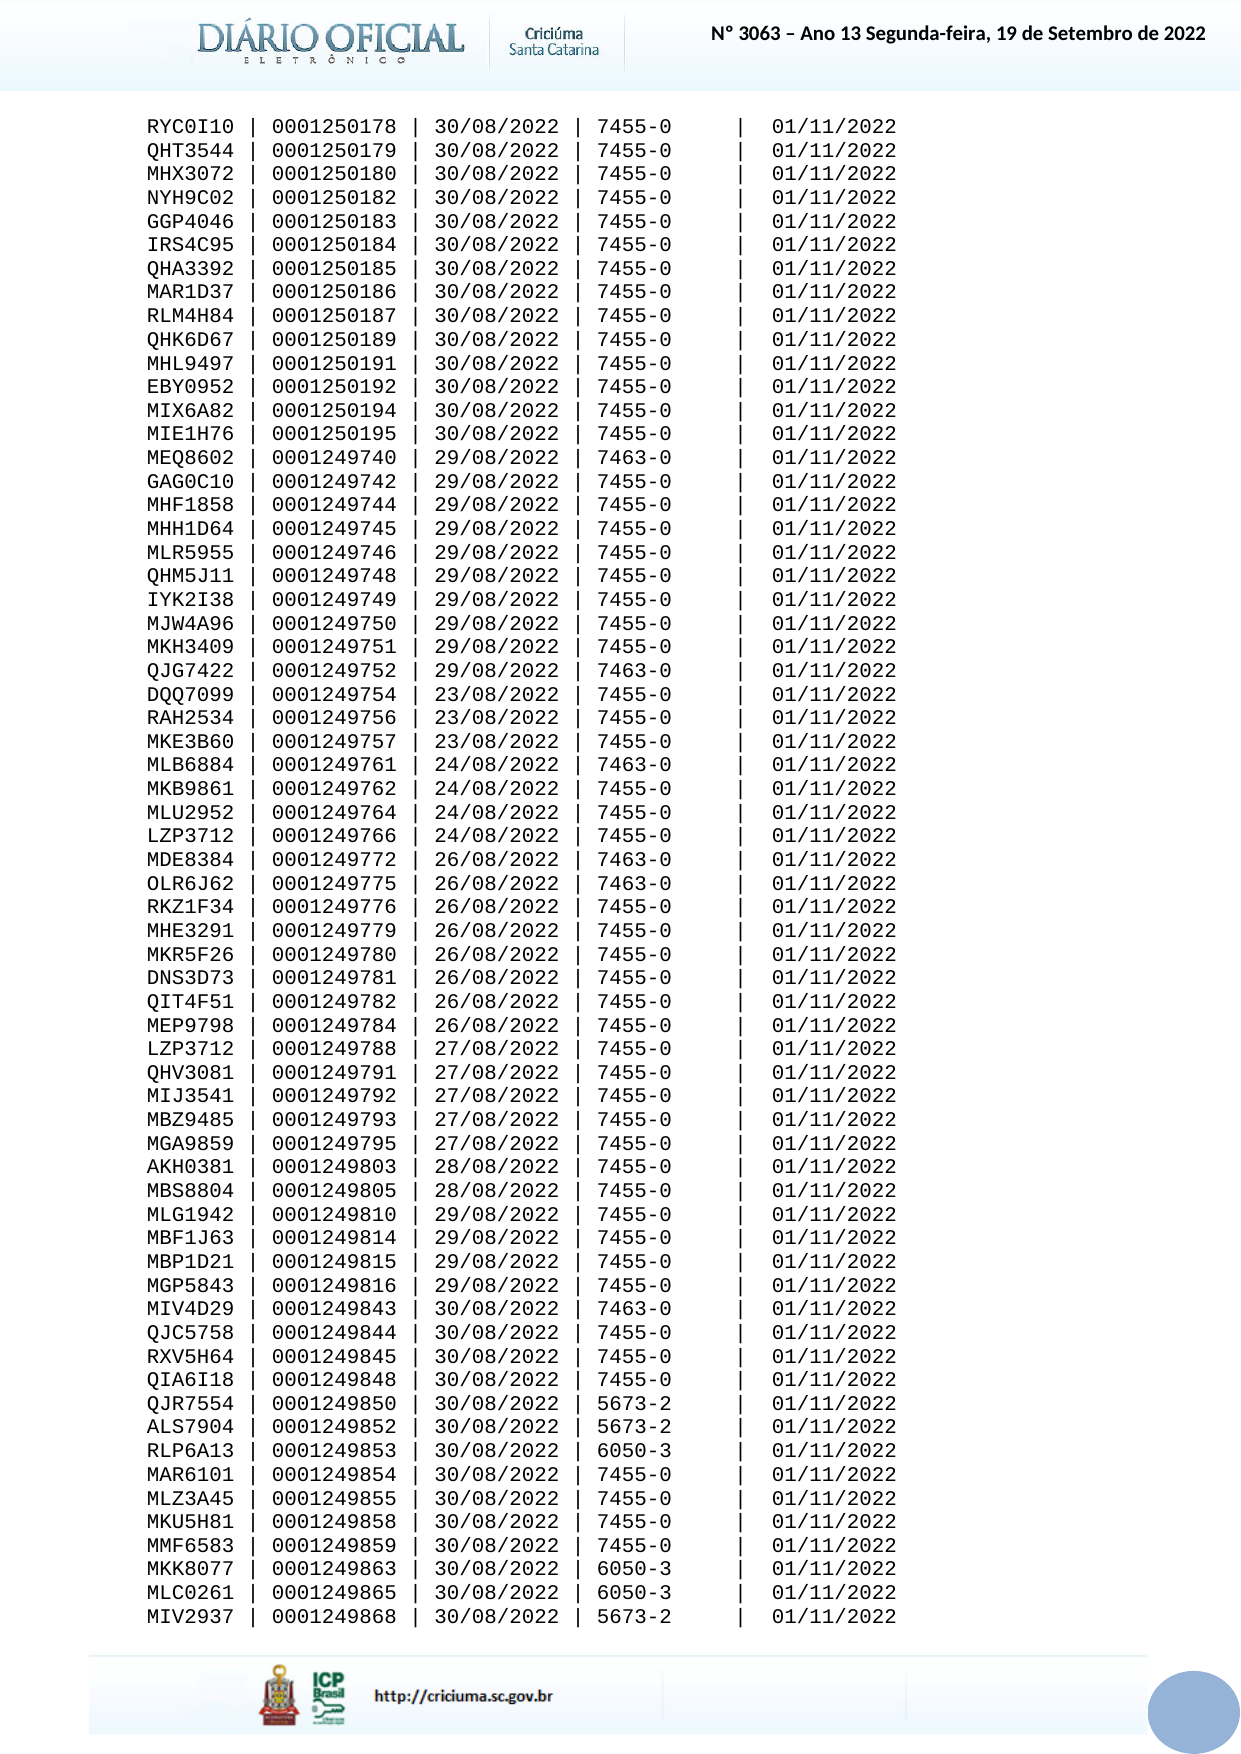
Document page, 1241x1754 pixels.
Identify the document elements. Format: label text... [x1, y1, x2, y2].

text MLB6884 | 0001249761 | 24/08/2022 | 7463-0 | 01/11/2022 [59, 754, 1167, 778]
text MBF1J63 | 0001249814 | 29/08/2022 | 7455-0 | 01/11/2022 [59, 1227, 1167, 1251]
text MEQ8602 | 0001249740 | 29/08/2022 | 7463-0 | 01/11/2022 [59, 447, 1167, 471]
text RAH2534 | 0001249756 | 23/08/2022 | 7455-0 | 01/11/2022 [59, 707, 1167, 731]
text MHE3291 | 0001249779 | 26/08/2022 | 7455-0 | 01/11/2022 [59, 920, 1167, 944]
text LZP3712 | 0001249766 | 24/08/2022 | 7455-0 | 01/11/2022 [59, 825, 1167, 849]
text MKR5F26 | 0001249780 | 26/08/2022 | 7455-0 | 01/11/2022 [59, 944, 1167, 967]
text DNS3D73 | 0001249781 | 26/08/2022 | 7455-0 | 01/11/2022 [59, 967, 1167, 991]
text MIV4D29 | 0001249843 | 30/08/2022 | 7463-0 | 01/11/2022 [59, 1298, 1167, 1322]
text MKU5H81 | 0001249858 | 30/08/2022 | 7455-0 | 01/11/2022 [59, 1511, 1167, 1535]
text MEP9798 | 0001249784 | 26/08/2022 | 7455-0 | 01/11/2022 [59, 1014, 1167, 1038]
text MAR6101 | 0001249854 | 30/08/2022 | 7455-0 | 01/11/2022 [59, 1464, 1167, 1487]
text MIE1H76 | 0001250195 | 30/08/2022 | 7455-0 | 01/11/2022 [59, 423, 1167, 447]
text MLC0261 | 0001249865 | 30/08/2022 | 6050-3 | 01/11/2022 [59, 1582, 1167, 1606]
text QJC5758 | 0001249844 | 30/08/2022 | 7455-0 | 01/11/2022 [59, 1322, 1167, 1346]
text MLR5955 | 0001249746 | 29/08/2022 | 7455-0 | 01/11/2022 [59, 542, 1167, 565]
text QIA6I18 | 0001249848 | 30/08/2022 | 7455-0 | 01/11/2022 [59, 1369, 1167, 1393]
text RLP6A13 | 0001249853 | 30/08/2022 | 6050-3 | 01/11/2022 [59, 1440, 1167, 1464]
text ALS7904 | 0001249852 | 30/08/2022 | 5673-2 | 01/11/2022 [59, 1417, 1167, 1440]
text MDE8384 | 0001249772 | 26/08/2022 | 7463-0 | 01/11/2022 [59, 849, 1167, 873]
text QIT4F51 | 0001249782 | 26/08/2022 | 7455-0 | 01/11/2022 [59, 991, 1167, 1014]
text MHF1858 | 0001249744 | 29/08/2022 | 7455-0 | 01/11/2022 [59, 494, 1167, 518]
text MGP5843 | 0001249816 | 29/08/2022 | 7455-0 | 01/11/2022 [59, 1275, 1167, 1298]
text QJR7554 | 0001249850 | 30/08/2022 | 5673-2 | 01/11/2022 [59, 1393, 1167, 1417]
text RKZ1F34 | 0001249776 | 26/08/2022 | 7455-0 | 01/11/2022 [59, 896, 1167, 920]
text MKE3B60 | 0001249757 | 23/08/2022 | 7455-0 | 01/11/2022 [59, 731, 1167, 754]
text EBY0952 | 0001250192 | 30/08/2022 | 7455-0 | 01/11/2022 [59, 376, 1167, 400]
text QJG7422 | 0001249752 | 29/08/2022 | 7463-0 | 01/11/2022 [59, 660, 1167, 683]
text MIX6A82 | 0001250194 | 30/08/2022 | 7455-0 | 01/11/2022 [59, 400, 1167, 423]
text RXV5H64 | 0001249845 | 30/08/2022 | 7455-0 | 01/11/2022 [59, 1346, 1167, 1369]
text MKK8077 | 0001249863 | 30/08/2022 | 6050-3 | 01/11/2022 [59, 1558, 1167, 1582]
text MHH1D64 | 0001249745 | 29/08/2022 | 7455-0 | 01/11/2022 [59, 518, 1167, 542]
text IYK2I38 | 0001249749 | 29/08/2022 | 7455-0 | 01/11/2022 [59, 589, 1167, 613]
text MBP1D21 | 0001249815 | 29/08/2022 | 7455-0 | 01/11/2022 [59, 1251, 1167, 1275]
text MIJ3541 | 0001249792 | 27/08/2022 | 7455-0 | 01/11/2022 [59, 1086, 1167, 1109]
text MBZ9485 | 0001249793 | 27/08/2022 | 7455-0 | 01/11/2022 [59, 1109, 1167, 1133]
text MLZ3A45 | 0001249855 | 30/08/2022 | 7455-0 | 01/11/2022 [59, 1487, 1167, 1511]
text RLM4H84 | 0001250187 | 30/08/2022 | 7455-0 | 01/11/2022 [59, 305, 1167, 329]
text QHA3392 | 0001250185 | 30/08/2022 | 7455-0 | 01/11/2022 [59, 258, 1167, 282]
text MBS8804 | 0001249805 | 28/08/2022 | 7455-0 | 01/11/2022 [59, 1180, 1167, 1204]
text MLG1942 | 0001249810 | 29/08/2022 | 7455-0 | 01/11/2022 [59, 1204, 1167, 1227]
text QHV3081 | 0001249791 | 27/08/2022 | 7455-0 | 01/11/2022 [59, 1062, 1167, 1086]
text RYC0I10 | 0001250178 | 30/08/2022 | 7455-0 | 01/11/2022 [59, 116, 1167, 140]
text MKH3409 | 0001249751 | 29/08/2022 | 7455-0 | 01/11/2022 [59, 636, 1167, 660]
text LZP3712 | 0001249788 | 27/08/2022 | 7455-0 | 01/11/2022 [59, 1038, 1167, 1062]
text DQQ7099 | 0001249754 | 23/08/2022 | 7455-0 | 01/11/2022 [59, 683, 1167, 707]
text QHM5J11 | 0001249748 | 29/08/2022 | 7455-0 | 01/11/2022 [59, 565, 1167, 589]
text MAR1D37 | 0001250186 | 30/08/2022 | 7455-0 | 01/11/2022 [59, 282, 1167, 305]
text MJW4A96 | 0001249750 | 29/08/2022 | 7455-0 | 01/11/2022 [59, 613, 1167, 636]
text MGA9859 | 0001249795 | 27/08/2022 | 7455-0 | 01/11/2022 [59, 1133, 1167, 1156]
text MKB9861 | 0001249762 | 24/08/2022 | 7455-0 | 01/11/2022 [59, 778, 1167, 802]
text OLR6J62 | 0001249775 | 26/08/2022 | 7463-0 | 01/11/2022 [59, 873, 1167, 896]
text MIV2937 | 0001249868 | 30/08/2022 | 5673-2 | 01/11/2022 [59, 1606, 1167, 1629]
text AKH0381 | 0001249803 | 28/08/2022 | 7455-0 | 01/11/2022 [59, 1156, 1167, 1180]
text MHL9497 | 0001250191 | 30/08/2022 | 7455-0 | 01/11/2022 [59, 352, 1167, 376]
text MLU2952 | 0001249764 | 24/08/2022 | 7455-0 | 01/11/2022 [59, 802, 1167, 825]
text GAG0C10 | 0001249742 | 29/08/2022 | 7455-0 | 01/11/2022 [59, 471, 1167, 494]
text MHX3072 | 0001250180 | 30/08/2022 | 7455-0 | 01/11/2022 [59, 163, 1167, 187]
text QHK6D67 | 0001250189 | 30/08/2022 | 7455-0 | 01/11/2022 [59, 329, 1167, 352]
text IRS4C95 | 0001250184 | 30/08/2022 | 7455-0 | 01/11/2022 [59, 234, 1167, 258]
text NYH9C02 | 0001250182 | 30/08/2022 | 7455-0 | 01/11/2022 [59, 187, 1167, 211]
text GGP4046 | 0001250183 | 30/08/2022 | 7455-0 | 01/11/2022 [59, 211, 1167, 234]
text QHT3544 | 0001250179 | 30/08/2022 | 7455-0 | 01/11/2022 [59, 140, 1167, 163]
text MMF6583 | 0001249859 | 30/08/2022 | 7455-0 | 01/11/2022 [59, 1535, 1167, 1558]
